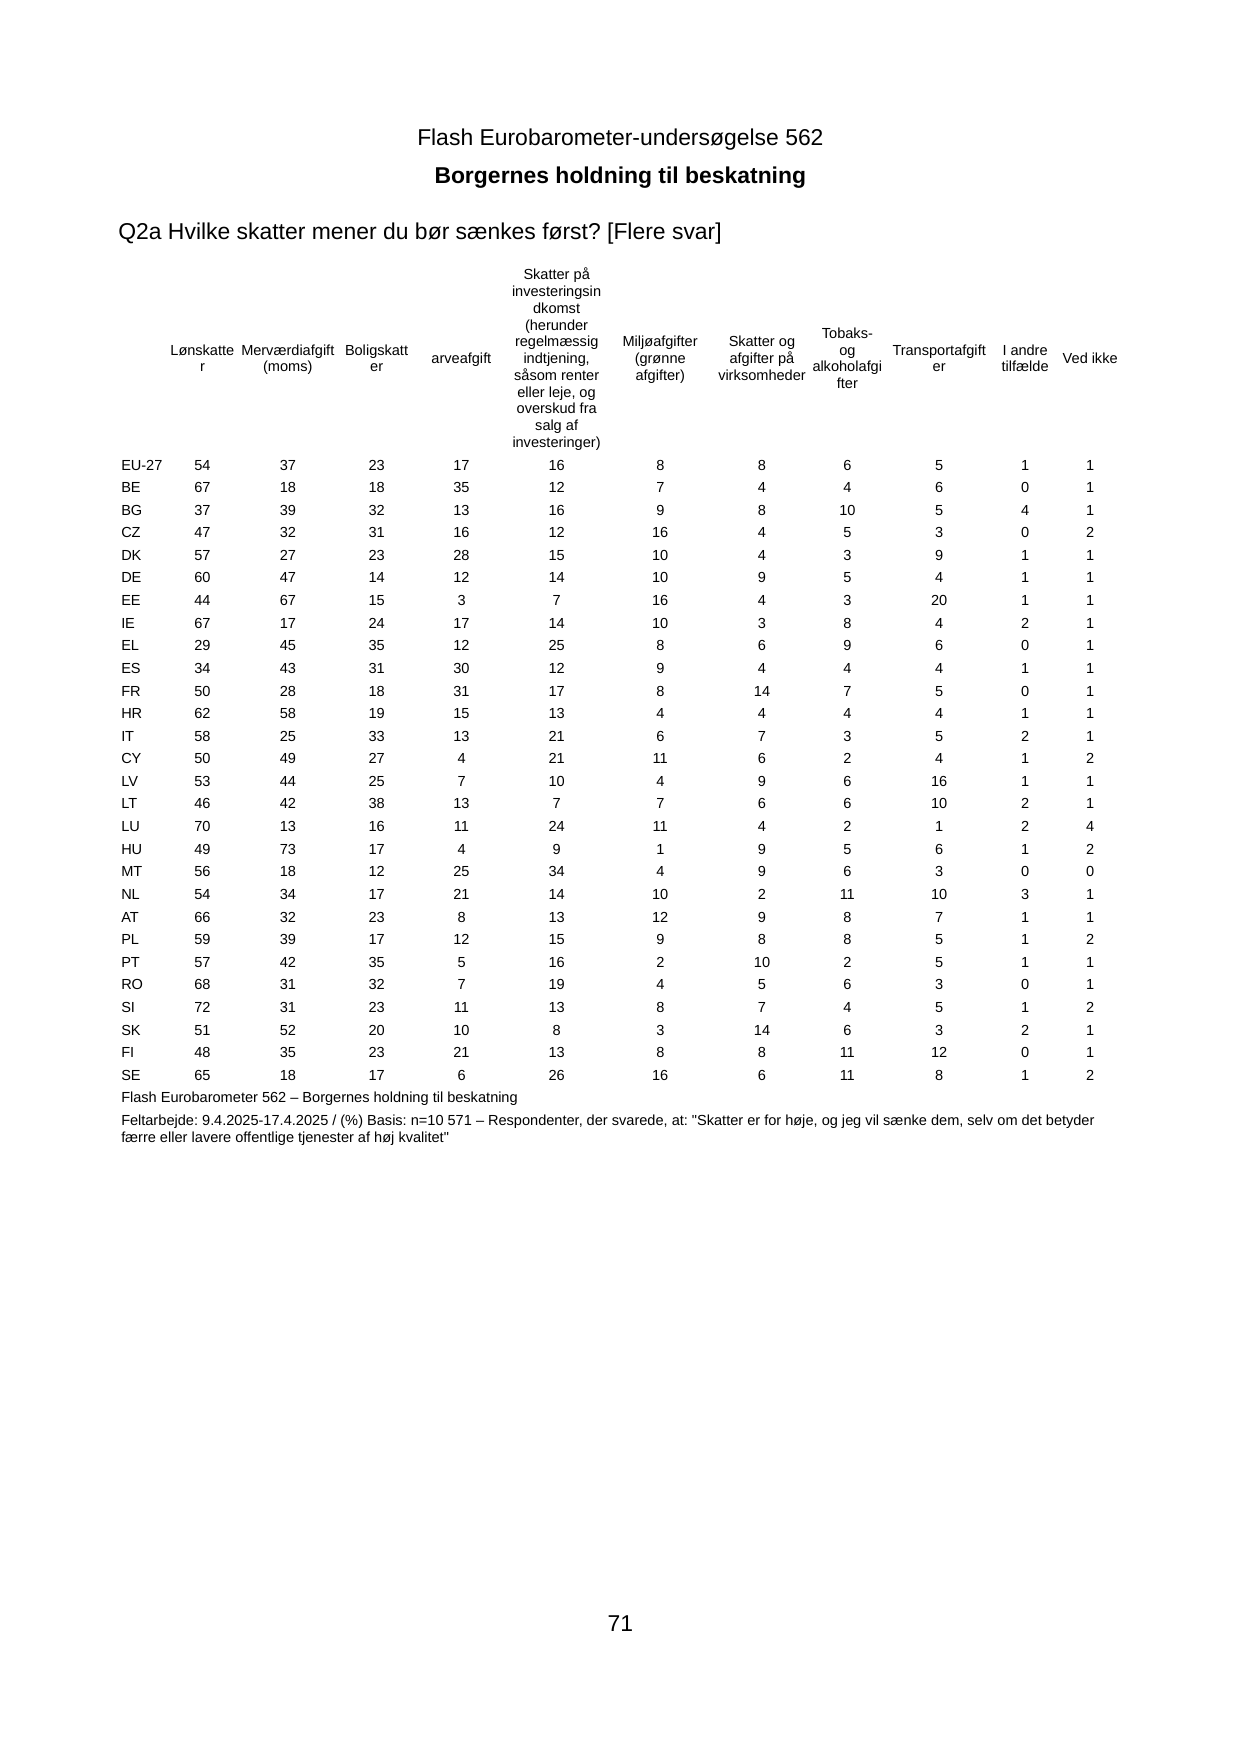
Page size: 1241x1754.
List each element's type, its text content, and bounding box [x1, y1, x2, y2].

table_cell 4 [715, 657, 809, 679]
table_cell 1 [1058, 611, 1122, 634]
table_cell 4 [886, 566, 992, 589]
table_cell 2 [992, 1018, 1058, 1041]
table_cell 1 [1058, 973, 1122, 996]
table_cell 1 [886, 815, 992, 837]
table_cell LT [118, 792, 167, 815]
table_cell 11 [605, 747, 715, 770]
table_cell 28 [237, 679, 338, 702]
table_cell 20 [886, 589, 992, 611]
table_cell 12 [508, 476, 605, 498]
table_cell 8 [605, 996, 715, 1018]
table_cell 14 [715, 1018, 809, 1041]
table_cell 50 [167, 747, 237, 770]
table_cell 8 [809, 611, 886, 634]
table_cell 14 [508, 883, 605, 905]
table_cell PL [118, 928, 167, 951]
table_cell 23 [338, 453, 415, 476]
table_cell 57 [167, 544, 237, 566]
table_cell LU [118, 815, 167, 837]
table_cell Flash Eurobarometer 562 – Borgernes holdning til beskatning [118, 1086, 1122, 1109]
table_cell 3 [886, 521, 992, 544]
table_cell 16 [605, 1064, 715, 1086]
table_cell 1 [992, 770, 1058, 792]
table_cell 21 [415, 883, 508, 905]
table_cell 52 [237, 1018, 338, 1041]
table_cell 16 [415, 521, 508, 544]
table_cell 31 [338, 521, 415, 544]
table_cell EL [118, 634, 167, 657]
table_cell 3 [415, 589, 508, 611]
table_cell 7 [715, 725, 809, 747]
table_cell 4 [415, 838, 508, 860]
table_cell SI [118, 996, 167, 1018]
table_cell CZ [118, 521, 167, 544]
table_cell 31 [415, 679, 508, 702]
table_cell 16 [886, 770, 992, 792]
table_cell CY [118, 747, 167, 770]
table_cell 32 [338, 973, 415, 996]
table_cell 13 [415, 725, 508, 747]
table_cell 17 [508, 679, 605, 702]
table_cell 4 [809, 702, 886, 724]
table_cell 1 [1058, 544, 1122, 566]
table_cell 7 [605, 476, 715, 498]
table_header Miljøafgifter (grønne afgifter) [605, 263, 715, 453]
table_header Skatter på investeringsindkomst (herunder regelmæssig indtjening, såsom renter eller leje, og overskud fra salg af investeringer) [508, 263, 605, 453]
table_cell 1 [1058, 725, 1122, 747]
table_cell BG [118, 499, 167, 521]
table_header I andre tilfælde [992, 263, 1058, 453]
table_cell 34 [167, 657, 237, 679]
table_cell 4 [886, 611, 992, 634]
table_cell 1 [1058, 679, 1122, 702]
table_cell 19 [508, 973, 605, 996]
table_cell 1 [992, 996, 1058, 1018]
table_cell 9 [886, 544, 992, 566]
table_cell 19 [338, 702, 415, 724]
table_header Skatter og afgifter på virksomheder [715, 263, 809, 453]
table_cell 14 [508, 611, 605, 634]
table_cell 0 [1058, 860, 1122, 883]
table_header Ved ikke [1058, 263, 1122, 453]
table_cell 8 [886, 1064, 992, 1086]
table_cell IE [118, 611, 167, 634]
table_cell 15 [415, 702, 508, 724]
table_cell 3 [886, 1018, 992, 1041]
table_cell 16 [508, 499, 605, 521]
table_header Tobaks- og alkoholafgifter [809, 263, 886, 453]
table_header Boligskatter [338, 263, 415, 453]
table_cell 38 [338, 792, 415, 815]
table_cell 32 [237, 521, 338, 544]
table_cell 67 [167, 476, 237, 498]
table_cell 7 [508, 792, 605, 815]
table_cell 0 [992, 521, 1058, 544]
table_cell 4 [886, 747, 992, 770]
table_cell 14 [338, 566, 415, 589]
table_cell 59 [167, 928, 237, 951]
table_cell 2 [809, 951, 886, 973]
table_cell LV [118, 770, 167, 792]
table_cell 8 [605, 453, 715, 476]
table_cell SE [118, 1064, 167, 1086]
table_cell 9 [715, 838, 809, 860]
table_cell 21 [508, 725, 605, 747]
table_cell 4 [605, 973, 715, 996]
table_cell 46 [167, 792, 237, 815]
table_cell 34 [508, 860, 605, 883]
table_cell 6 [715, 1064, 809, 1086]
table_cell 5 [886, 679, 992, 702]
table_cell 20 [338, 1018, 415, 1041]
table_cell 0 [992, 476, 1058, 498]
table_cell 4 [809, 996, 886, 1018]
table_cell 5 [715, 973, 809, 996]
table_cell 9 [508, 838, 605, 860]
table_cell 47 [167, 521, 237, 544]
table_cell 6 [715, 634, 809, 657]
table_cell 47 [237, 566, 338, 589]
table_cell 16 [605, 589, 715, 611]
table_cell 18 [237, 860, 338, 883]
table_cell 9 [715, 566, 809, 589]
table_cell 31 [338, 657, 415, 679]
table_cell 2 [1058, 996, 1122, 1018]
table_cell 4 [415, 747, 508, 770]
table_cell 1 [1058, 566, 1122, 589]
table_cell 9 [715, 860, 809, 883]
table_cell 12 [508, 521, 605, 544]
table_cell 51 [167, 1018, 237, 1041]
table_cell 3 [886, 973, 992, 996]
table_cell 1 [992, 1064, 1058, 1086]
table_cell 17 [237, 611, 338, 634]
table_cell 31 [237, 996, 338, 1018]
table_cell 6 [809, 973, 886, 996]
table_cell ES [118, 657, 167, 679]
table_cell 6 [886, 476, 992, 498]
table_cell 17 [338, 838, 415, 860]
table_cell 7 [415, 770, 508, 792]
table_cell 18 [237, 1064, 338, 1086]
table_cell 17 [415, 611, 508, 634]
table_cell 7 [605, 792, 715, 815]
table_cell 4 [605, 702, 715, 724]
table_cell 42 [237, 951, 338, 973]
table_cell 18 [338, 476, 415, 498]
table_cell 1 [1058, 634, 1122, 657]
table_header Lønskatter [167, 263, 237, 453]
table_cell 16 [508, 453, 605, 476]
table_cell 1 [1058, 453, 1122, 476]
table_cell 21 [508, 747, 605, 770]
table_cell 70 [167, 815, 237, 837]
table_cell 10 [886, 792, 992, 815]
table_cell 8 [715, 499, 809, 521]
table_cell 13 [415, 792, 508, 815]
table_cell 72 [167, 996, 237, 1018]
table_cell 37 [167, 499, 237, 521]
table_cell 1 [992, 657, 1058, 679]
table_cell DE [118, 566, 167, 589]
table_cell 42 [237, 792, 338, 815]
table_cell 25 [415, 860, 508, 883]
table_cell 1 [1058, 883, 1122, 905]
table_cell 5 [415, 951, 508, 973]
table_cell 1 [1058, 657, 1122, 679]
table_cell Feltarbejde: 9.4.2025-17.4.2025 / (%) Basis: n=10 571 – Respondenter, der svarede, at: "Skatter er for høje, og jeg vil sænke dem, selv om det betyder færre eller lavere offentlige tjenester af høj kvalitet" [118, 1109, 1122, 1148]
table_cell BE [118, 476, 167, 498]
table_cell 27 [237, 544, 338, 566]
table_cell 1 [992, 702, 1058, 724]
table_cell 13 [508, 905, 605, 928]
table_cell 49 [167, 838, 237, 860]
table_cell 39 [237, 499, 338, 521]
table_cell 1 [1058, 702, 1122, 724]
table_cell 1 [992, 544, 1058, 566]
table_cell 0 [992, 679, 1058, 702]
text Q2a Hvilke skatter mener du bør sænkes først? [Flere svar] [118, 218, 1122, 244]
table_cell 8 [715, 1041, 809, 1063]
table_cell 6 [715, 747, 809, 770]
table_cell 15 [338, 589, 415, 611]
table_cell 44 [167, 589, 237, 611]
table_cell 5 [809, 566, 886, 589]
table_cell 18 [237, 476, 338, 498]
table_cell 1 [992, 453, 1058, 476]
table_cell 48 [167, 1041, 237, 1063]
table_cell 2 [715, 883, 809, 905]
table_cell 24 [338, 611, 415, 634]
table_cell 8 [415, 905, 508, 928]
table_cell 11 [415, 996, 508, 1018]
table_cell 23 [338, 996, 415, 1018]
table_cell 13 [508, 702, 605, 724]
table_cell 15 [508, 544, 605, 566]
table_cell 7 [508, 589, 605, 611]
table_cell 37 [237, 453, 338, 476]
table_cell 18 [338, 679, 415, 702]
table_cell 16 [508, 951, 605, 973]
table_cell 66 [167, 905, 237, 928]
table_cell 6 [886, 838, 992, 860]
table_cell 9 [809, 634, 886, 657]
table_cell 3 [809, 725, 886, 747]
table_cell 16 [605, 521, 715, 544]
table_cell FI [118, 1041, 167, 1063]
table_cell 12 [338, 860, 415, 883]
table_cell 10 [605, 883, 715, 905]
table_cell 30 [415, 657, 508, 679]
table_cell 35 [338, 634, 415, 657]
table_cell 5 [809, 838, 886, 860]
table_cell 1 [992, 951, 1058, 973]
table_cell 6 [809, 770, 886, 792]
table_cell 10 [886, 883, 992, 905]
table_cell HU [118, 838, 167, 860]
table_cell 32 [338, 499, 415, 521]
table_cell RO [118, 973, 167, 996]
table_cell 6 [605, 725, 715, 747]
table_cell 54 [167, 883, 237, 905]
table_cell 49 [237, 747, 338, 770]
table_cell 1 [992, 838, 1058, 860]
table_cell 8 [809, 905, 886, 928]
table_cell 10 [605, 566, 715, 589]
table_cell 12 [886, 1041, 992, 1063]
table_cell 6 [415, 1064, 508, 1086]
table_cell 10 [715, 951, 809, 973]
table_cell 45 [237, 634, 338, 657]
table_cell 12 [605, 905, 715, 928]
table_cell 4 [715, 589, 809, 611]
table_cell 9 [605, 657, 715, 679]
table_cell 39 [237, 928, 338, 951]
table_cell 2 [992, 815, 1058, 837]
table_cell 1 [992, 905, 1058, 928]
table_cell 11 [809, 1041, 886, 1063]
table_cell 35 [338, 951, 415, 973]
table_cell 67 [237, 589, 338, 611]
table_cell SK [118, 1018, 167, 1041]
table_cell 62 [167, 702, 237, 724]
table_cell MT [118, 860, 167, 883]
table_cell 56 [167, 860, 237, 883]
table_cell 0 [992, 973, 1058, 996]
table_cell 67 [167, 611, 237, 634]
table_header Transportafgifter [886, 263, 992, 453]
table_cell 11 [809, 1064, 886, 1086]
table_cell 34 [237, 883, 338, 905]
table_cell 3 [992, 883, 1058, 905]
table_cell 7 [415, 973, 508, 996]
table_cell 13 [508, 996, 605, 1018]
table_cell 8 [605, 679, 715, 702]
table_cell 11 [415, 815, 508, 837]
table_cell 3 [809, 589, 886, 611]
table_cell 53 [167, 770, 237, 792]
table_cell 8 [605, 634, 715, 657]
table_cell 31 [237, 973, 338, 996]
table_cell 9 [715, 770, 809, 792]
table_cell 4 [715, 544, 809, 566]
table_cell 13 [415, 499, 508, 521]
table_cell 8 [605, 1041, 715, 1063]
table_cell 32 [237, 905, 338, 928]
table_cell 5 [886, 725, 992, 747]
table_cell EE [118, 589, 167, 611]
table_cell 4 [715, 702, 809, 724]
table_cell 3 [886, 860, 992, 883]
table_cell 0 [992, 634, 1058, 657]
table_cell 1 [1058, 951, 1122, 973]
table_cell 65 [167, 1064, 237, 1086]
table_cell IT [118, 725, 167, 747]
table_cell 12 [508, 657, 605, 679]
table_cell FR [118, 679, 167, 702]
table_cell 4 [992, 499, 1058, 521]
table_cell 58 [167, 725, 237, 747]
table_header Merværdiafgift (moms) [237, 263, 338, 453]
table_cell 10 [809, 499, 886, 521]
table_header arveafgift [415, 263, 508, 453]
table_cell DK [118, 544, 167, 566]
table_cell 2 [605, 951, 715, 973]
table_cell 26 [508, 1064, 605, 1086]
table_header [118, 263, 167, 453]
table_cell EU-27 [118, 453, 167, 476]
table_cell 4 [605, 860, 715, 883]
table_cell 50 [167, 679, 237, 702]
table_cell 6 [809, 860, 886, 883]
table_cell 25 [338, 770, 415, 792]
table_cell 23 [338, 544, 415, 566]
table_cell 12 [415, 566, 508, 589]
table_cell 9 [605, 499, 715, 521]
table_cell 23 [338, 905, 415, 928]
table_cell 11 [605, 815, 715, 837]
table_cell 5 [886, 453, 992, 476]
table_cell 21 [415, 1041, 508, 1063]
table_cell 60 [167, 566, 237, 589]
table_cell 10 [605, 544, 715, 566]
table_cell 2 [809, 747, 886, 770]
table_cell 5 [886, 996, 992, 1018]
table_cell 5 [886, 951, 992, 973]
table_cell 4 [809, 476, 886, 498]
table_cell 4 [886, 657, 992, 679]
table_cell HR [118, 702, 167, 724]
table_cell 35 [237, 1041, 338, 1063]
table_cell 2 [1058, 838, 1122, 860]
table_cell 1 [992, 566, 1058, 589]
table_cell 6 [715, 792, 809, 815]
table_cell 2 [1058, 1064, 1122, 1086]
table_cell 6 [809, 453, 886, 476]
table_cell 10 [508, 770, 605, 792]
table_cell 5 [809, 521, 886, 544]
table_cell 3 [605, 1018, 715, 1041]
table_cell 33 [338, 725, 415, 747]
table_cell 7 [715, 996, 809, 1018]
table_cell 5 [886, 499, 992, 521]
table_cell 4 [715, 476, 809, 498]
table_cell 7 [886, 905, 992, 928]
table_cell 8 [809, 928, 886, 951]
table_cell 0 [992, 1041, 1058, 1063]
table_cell 58 [237, 702, 338, 724]
table_cell 12 [415, 634, 508, 657]
table_cell 17 [415, 453, 508, 476]
table_cell 1 [992, 747, 1058, 770]
table_cell 24 [508, 815, 605, 837]
table_cell 25 [508, 634, 605, 657]
table_cell 8 [715, 453, 809, 476]
table_cell 5 [886, 928, 992, 951]
table_cell 1 [1058, 476, 1122, 498]
table_cell 9 [715, 905, 809, 928]
table_cell 16 [338, 815, 415, 837]
table_cell 57 [167, 951, 237, 973]
table_cell 1 [1058, 905, 1122, 928]
table_cell 2 [992, 792, 1058, 815]
table_cell 1 [1058, 589, 1122, 611]
table_cell 35 [415, 476, 508, 498]
table_cell 1 [1058, 770, 1122, 792]
table_cell 1 [1058, 1018, 1122, 1041]
table_cell 13 [508, 1041, 605, 1063]
table_cell 44 [237, 770, 338, 792]
table_cell 2 [992, 725, 1058, 747]
table_cell 0 [992, 860, 1058, 883]
table_cell 1 [605, 838, 715, 860]
table_cell NL [118, 883, 167, 905]
table_cell 2 [1058, 928, 1122, 951]
table_cell 6 [809, 1018, 886, 1041]
table_cell 2 [1058, 521, 1122, 544]
table_cell 2 [1058, 747, 1122, 770]
table_cell 1 [992, 928, 1058, 951]
table_cell 23 [338, 1041, 415, 1063]
table_cell 8 [508, 1018, 605, 1041]
table_cell 73 [237, 838, 338, 860]
table_cell 1 [1058, 792, 1122, 815]
table_cell AT [118, 905, 167, 928]
table_cell 25 [237, 725, 338, 747]
table_cell 1 [992, 589, 1058, 611]
table_cell 4 [886, 702, 992, 724]
table_cell 28 [415, 544, 508, 566]
table_cell 2 [809, 815, 886, 837]
table_cell 1 [1058, 1041, 1122, 1063]
table_cell 17 [338, 928, 415, 951]
table_cell 7 [809, 679, 886, 702]
table_cell 17 [338, 883, 415, 905]
table_cell 29 [167, 634, 237, 657]
table_cell 54 [167, 453, 237, 476]
table_cell 11 [809, 883, 886, 905]
table_cell 17 [338, 1064, 415, 1086]
table_cell 14 [508, 566, 605, 589]
table_cell PT [118, 951, 167, 973]
table_cell 3 [715, 611, 809, 634]
table_cell 43 [237, 657, 338, 679]
table_cell 12 [415, 928, 508, 951]
table_cell 14 [715, 679, 809, 702]
table_cell 4 [715, 815, 809, 837]
table_cell 4 [605, 770, 715, 792]
table_cell 4 [715, 521, 809, 544]
table_cell 9 [605, 928, 715, 951]
table_cell 4 [809, 657, 886, 679]
table_cell 2 [992, 611, 1058, 634]
table_cell 10 [605, 611, 715, 634]
table_cell 68 [167, 973, 237, 996]
table_cell 13 [237, 815, 338, 837]
table_cell 27 [338, 747, 415, 770]
table_cell 10 [415, 1018, 508, 1041]
table_cell 6 [886, 634, 992, 657]
table_cell 1 [1058, 499, 1122, 521]
table_cell 8 [715, 928, 809, 951]
table_cell 15 [508, 928, 605, 951]
table_cell 4 [1058, 815, 1122, 837]
table_cell 6 [809, 792, 886, 815]
table_cell 3 [809, 544, 886, 566]
